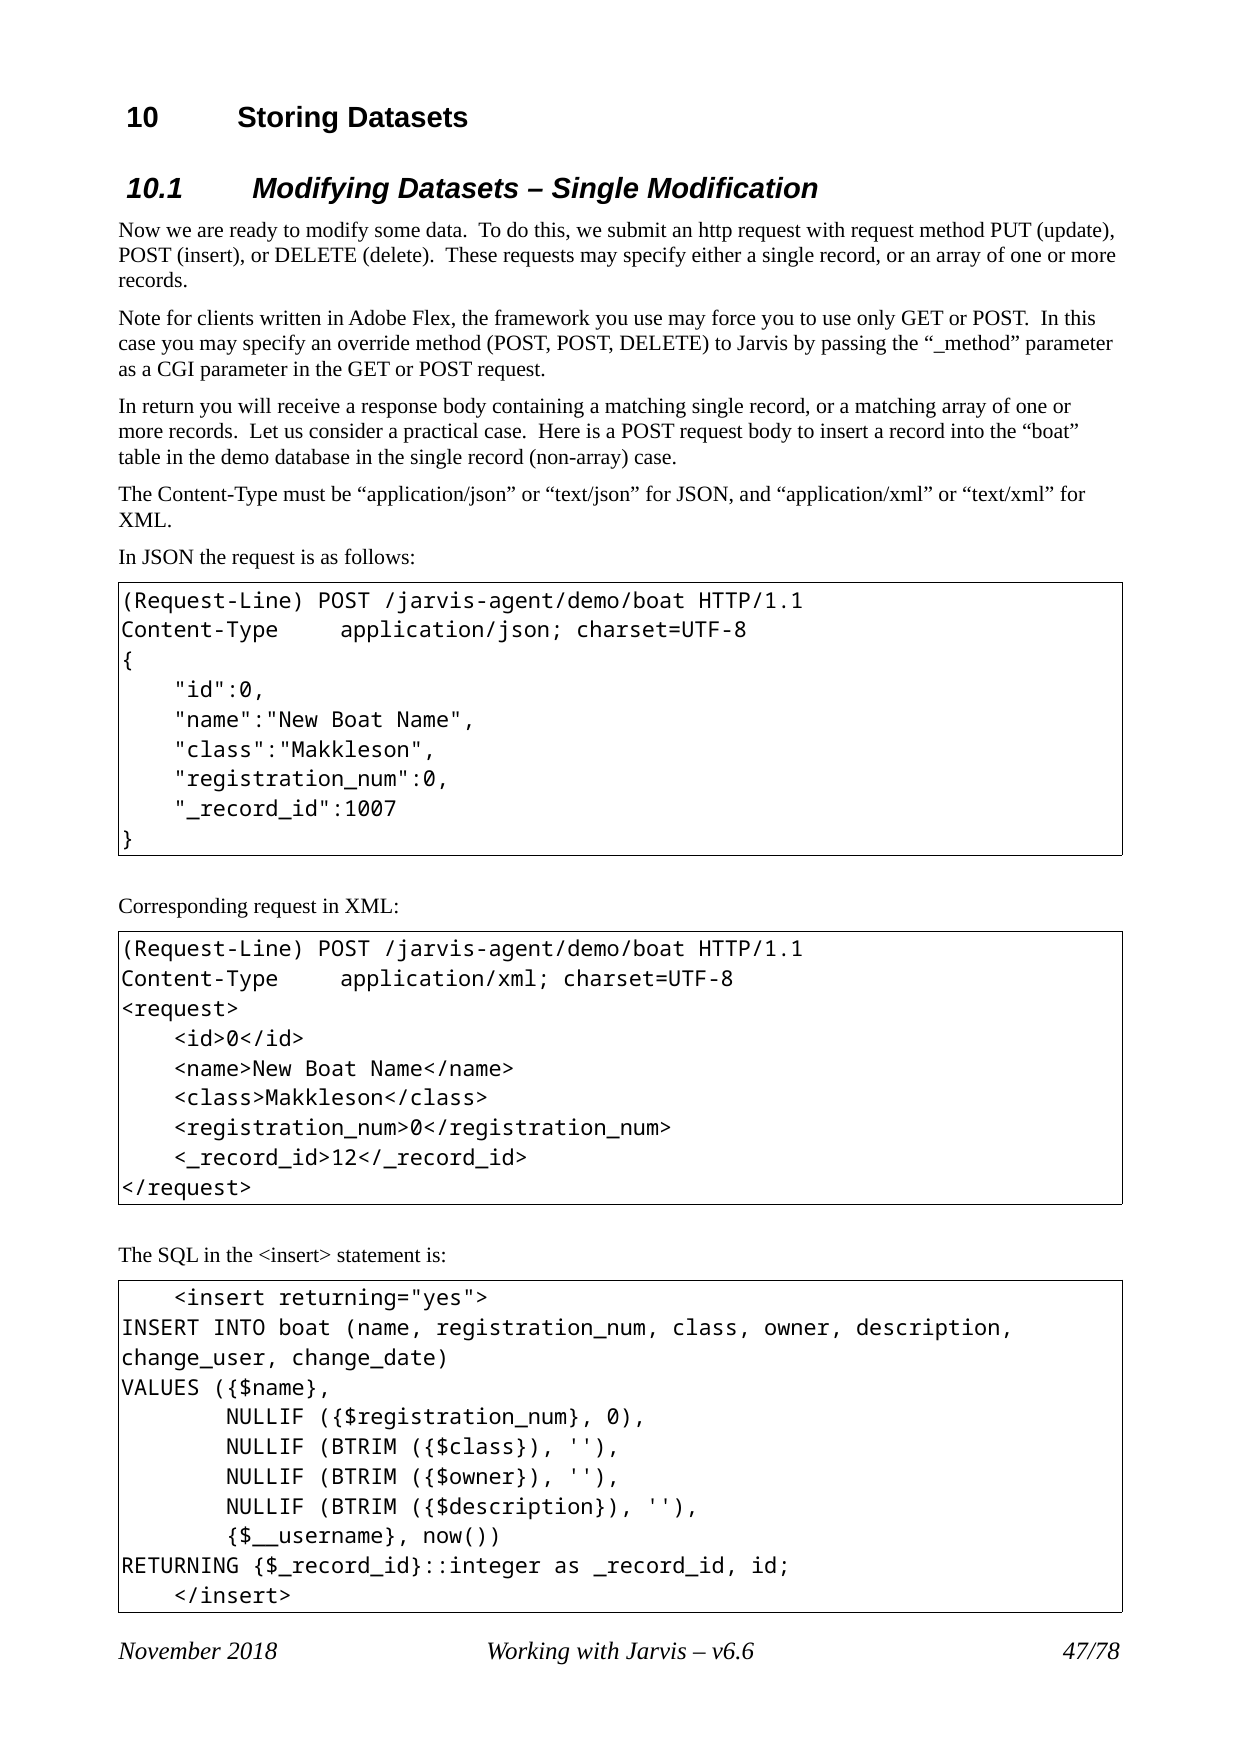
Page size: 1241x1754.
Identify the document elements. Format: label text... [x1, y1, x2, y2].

text <insert returning="yes"> [119, 1281, 1122, 1309]
subtitle Modifying Datasets – Single Modification [118, 171, 1122, 204]
text In return you will receive a response body containing a matching single record, or a matching array of one or more records. Let us consider a practical case. Here is a POST request body to insert a record into the “boat” table in the demo database in the single record (non-array) case. [118, 393, 1122, 469]
text INSERT INTO boat (name, registration_num, class, owner, description, change_user, change_date) [119, 1309, 1122, 1369]
text NULLIF (BTRIM ({$class}), ''), [119, 1428, 1122, 1458]
text Content-Type application/xml; charset=UTF-8 [119, 961, 1122, 990]
text <_record_id>12</_record_id> [119, 1139, 1122, 1169]
text "class":"Makkleson", [119, 731, 1122, 761]
text {$__username}, now()) [119, 1518, 1122, 1548]
text Note for clients written in Adobe Flex, the framework you use may force you to use only GET or POST. In this case you may specify an override method (POST, POST, DELETE) to Jarvis by passing the “_method” parameter as a CGI parameter in the GET or POST request. [118, 305, 1122, 381]
text NULLIF ({$registration_num}, 0), [119, 1399, 1122, 1428]
subtitle Storing Datasets [118, 100, 1122, 133]
text <registration_num>0</registration_num> [119, 1109, 1122, 1139]
text The SQL in the <insert> statement is: [118, 1242, 1122, 1267]
text The Content-Type must be “application/json” or “text/json” for JSON, and “application/xml” or “text/xml” for XML. [118, 481, 1122, 532]
text <request> [119, 990, 1122, 1020]
text Now we are ready to modify some data. To do this, we submit an http request with request method PUT (update), POST (insert), or DELETE (delete). These requests may specify either a single record, or an array of one or more records. [118, 217, 1122, 293]
text </insert> [119, 1577, 1122, 1612]
text </request> [119, 1169, 1122, 1204]
text VALUES ({$name}, [119, 1369, 1122, 1399]
text { [119, 642, 1122, 671]
text <name>New Boat Name</name> [119, 1050, 1122, 1080]
text NULLIF (BTRIM ({$owner}), ''), [119, 1458, 1122, 1488]
text (Request-Line) POST /jarvis-agent/demo/boat HTTP/1.1 [119, 583, 1122, 612]
text Content-Type application/json; charset=UTF-8 [119, 612, 1122, 642]
text "name":"New Boat Name", [119, 701, 1122, 731]
text "id":0, [119, 671, 1122, 701]
text Corresponding request in XML: [118, 893, 1122, 918]
text <id>0</id> [119, 1020, 1122, 1050]
text (Request-Line) POST /jarvis-agent/demo/boat HTTP/1.1 [119, 932, 1122, 961]
text NULLIF (BTRIM ({$description}), ''), [119, 1488, 1122, 1518]
text "registration_num":0, "_record_id":1007 } [119, 761, 1122, 855]
text <class>Makkleson</class> [119, 1080, 1122, 1109]
text In JSON the request is as follows: [118, 544, 1122, 569]
text RETURNING {$_record_id}::integer as _record_id, id; [119, 1548, 1122, 1577]
